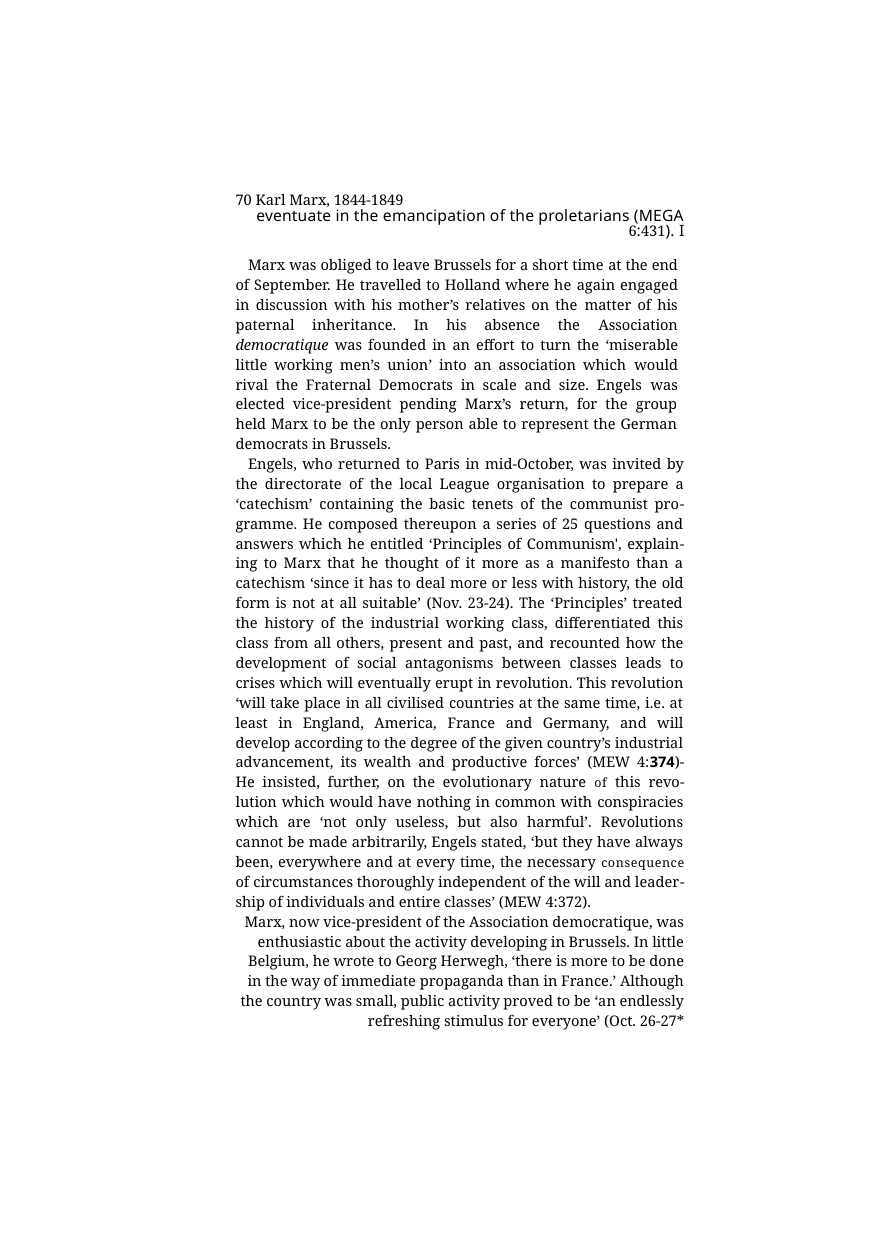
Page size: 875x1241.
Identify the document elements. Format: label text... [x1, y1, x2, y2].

text Marx, now vice-president of the Association democratique, was enthusiastic about the activity developing in Brussels. In little Belgium, he wrote to Georg Herwegh, ‘there is more to be done in the way of immediate propaganda than in France.’ Although the country was small, public activity proved to be ‘an endlessly refreshing stimulus for everyone’ (Oct. 26-27* [235, 911, 684, 1031]
text Marx was obliged to leave Brussels for a short time at the end of September. He travelled to Holland where he again engaged in discussion with his mother’s relatives on the matter of his paternal inheritance. In his absence the Association democratique was founded in an effort to turn the ‘miserable little working men’s union’ into an association which would rival the Fraternal Democrats in scale and size. Engels was elected vice-president pending Marx’s return, for the group held Marx to be the only person able to represent the German democrats in Brussels. [235, 255, 678, 454]
text 70 Karl Marx, 1844-1849 [235, 194, 684, 209]
text eventuate in the emancipation of the proletarians (MEGA 6:431). I [229, 209, 684, 240]
text Engels, who returned to Paris in mid-October, was invited by the directorate of the local League organisation to prepare a ‘catechism’ containing the basic tenets of the communist pro­gramme. He composed thereupon a series of 25 questions and answers which he entitled ‘Principles of Communism', explain­ing to Marx that he thought of it more as a manifesto than a catechism ‘since it has to deal more or less with history, the old form is not at all suitable’ (Nov. 23-24). The ‘Principles’ treated the history of the industrial working class, differentiated this class from all others, present and past, and recounted how the development of social antagonisms between classes leads to crises which will eventually erupt in revolution. This revolution ‘will take place in all civilised countries at the same time, i.e. at least in England, America, France and Germany, and will develop according to the degree of the given country’s industrial advancement, its wealth and productive forces’ (MEW 4:374)- He insisted, further, on the evolutionary nature of this revo­lution which would have nothing in common with conspiracies which are ‘not only useless, but also harmful’. Revolutions cannot be made arbitrarily, Engels stated, ‘but they have always been, everywhere and at every time, the necessary consequence of circumstances thoroughly independent of the will and leader­ship of individuals and entire classes’ (MEW 4:372). [235, 454, 684, 911]
